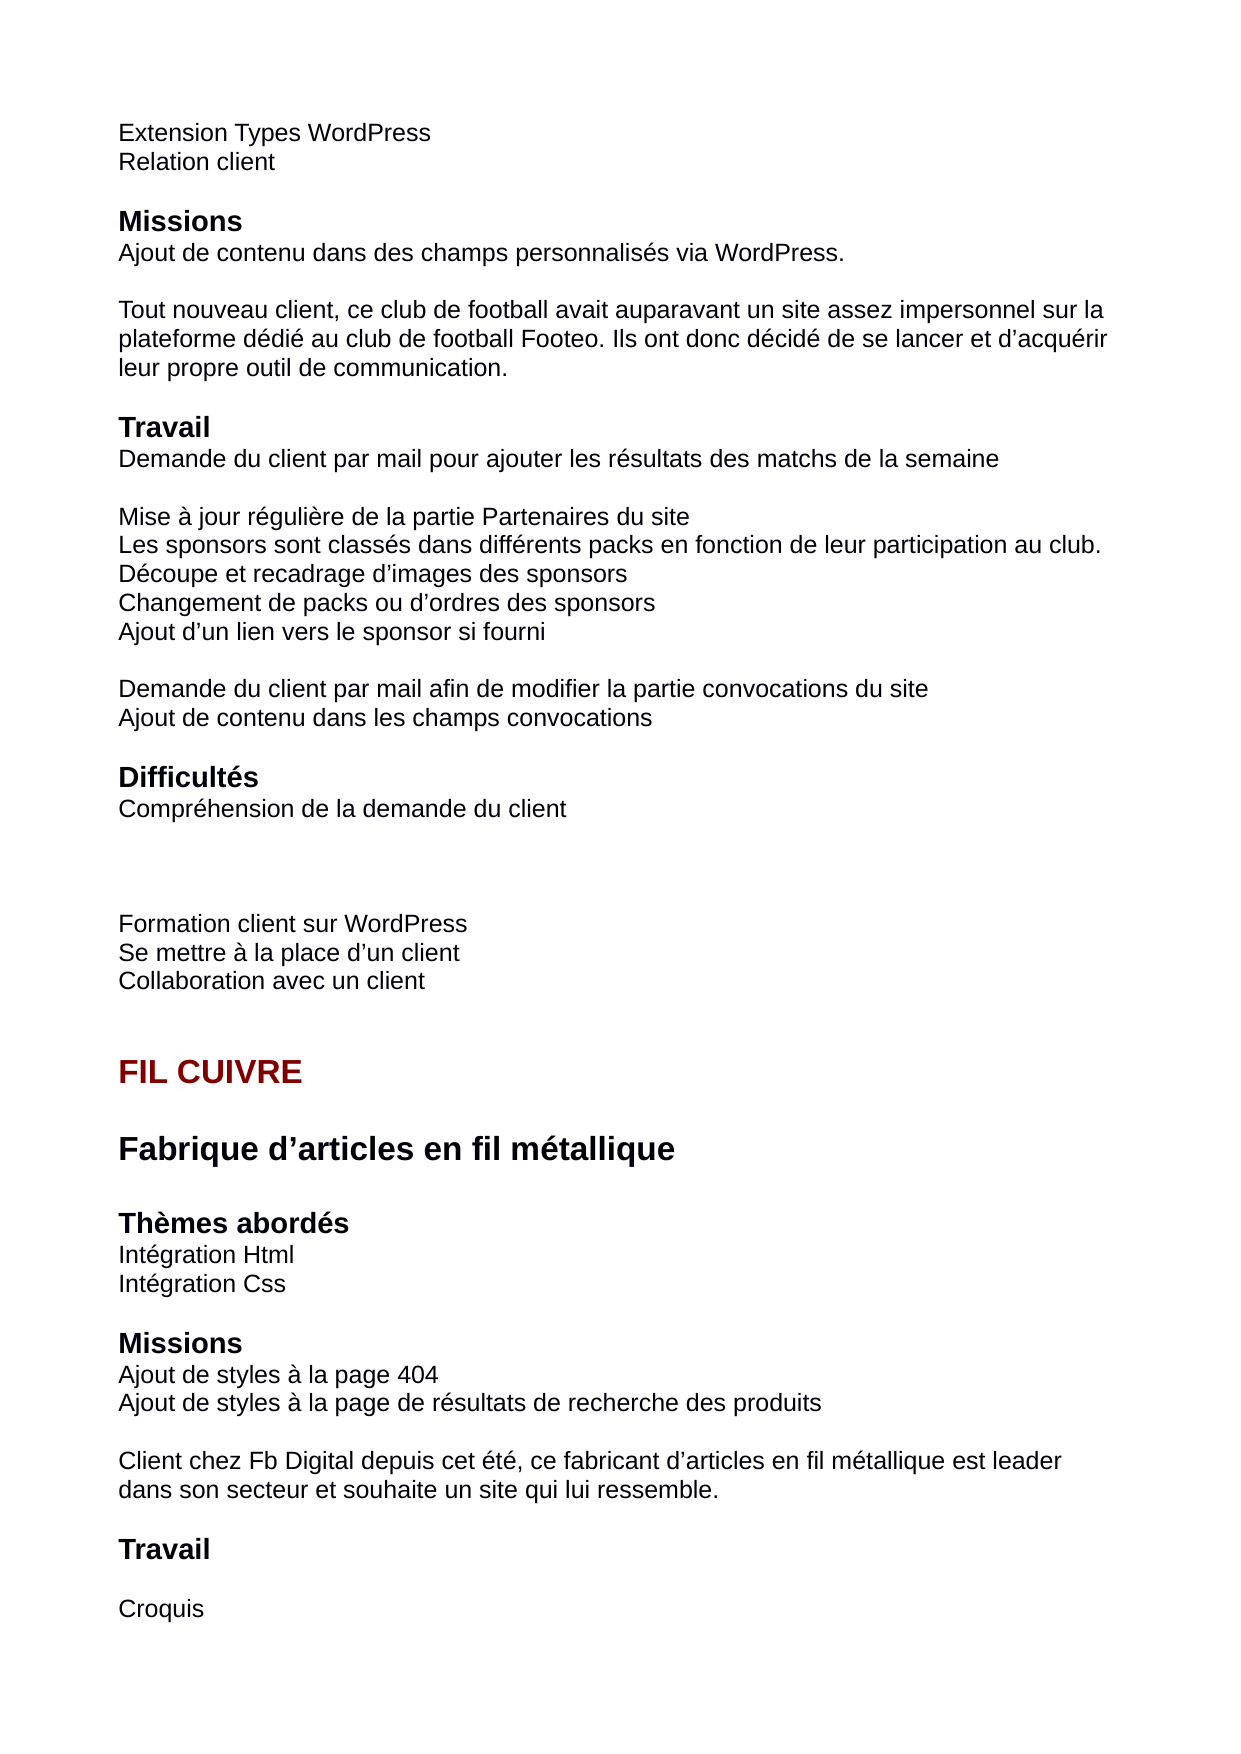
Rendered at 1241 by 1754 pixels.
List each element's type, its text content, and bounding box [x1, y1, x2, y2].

text Collaboration avec un client [118, 966, 1122, 995]
text Mise à jour régulière de la partie Partenaires du site [118, 501, 1122, 530]
text Missions [118, 1326, 1122, 1359]
text Travail [118, 410, 1122, 444]
text Tout nouveau client, ce club de football avait auparavant un site assez impersonnel sur la plateforme dédié au club de football Footeo. Ils ont donc décidé de se lancer et d’acquérir leur propre outil de communication. [118, 295, 1122, 382]
text Les sponsors sont classés dans différents packs en fonction de leur participation au club. [118, 530, 1122, 559]
text Ajout de contenu dans des champs personnalisés via WordPress. [118, 238, 1122, 267]
text Demande du client par mail afin de modifier la partie convocations du site [118, 674, 1122, 703]
text Client chez Fb Digital depuis cet été, ce fabricant d’articles en fil métallique est leader dans son secteur et souhaite un site qui lui ressemble. [118, 1446, 1122, 1503]
text Compréhension de la demande du client [118, 794, 1122, 822]
text Missions [118, 204, 1122, 238]
text Ajout de styles à la page 404 [118, 1359, 1122, 1388]
text Formation client sur WordPress [118, 909, 1122, 937]
text Ajout de styles à la page de résultats de recherche des produits [118, 1388, 1122, 1417]
text Changement de packs ou d’ordres des sponsors [118, 588, 1122, 616]
text Demande du client par mail pour ajouter les résultats des matchs de la semaine [118, 444, 1122, 473]
text Ajout de contenu dans les champs convocations [118, 703, 1122, 731]
text Travail [118, 1532, 1122, 1566]
text Découpe et recadrage d’images des sponsors [118, 559, 1122, 588]
text Relation client [118, 147, 1122, 176]
text Thèmes abordés [118, 1206, 1122, 1240]
text Intégration Html [118, 1240, 1122, 1268]
text FIL CUIVRE [118, 1052, 1122, 1091]
text Ajout d’un lien vers le sponsor si fourni [118, 616, 1122, 645]
text Se mettre à la place d’un client [118, 937, 1122, 966]
text Intégration Css [118, 1268, 1122, 1297]
text Difficultés [118, 760, 1122, 794]
text Croquis [118, 1594, 1122, 1623]
text Extension Types WordPress [118, 118, 1122, 147]
text Fabrique d’articles en fil métallique [118, 1129, 1122, 1168]
